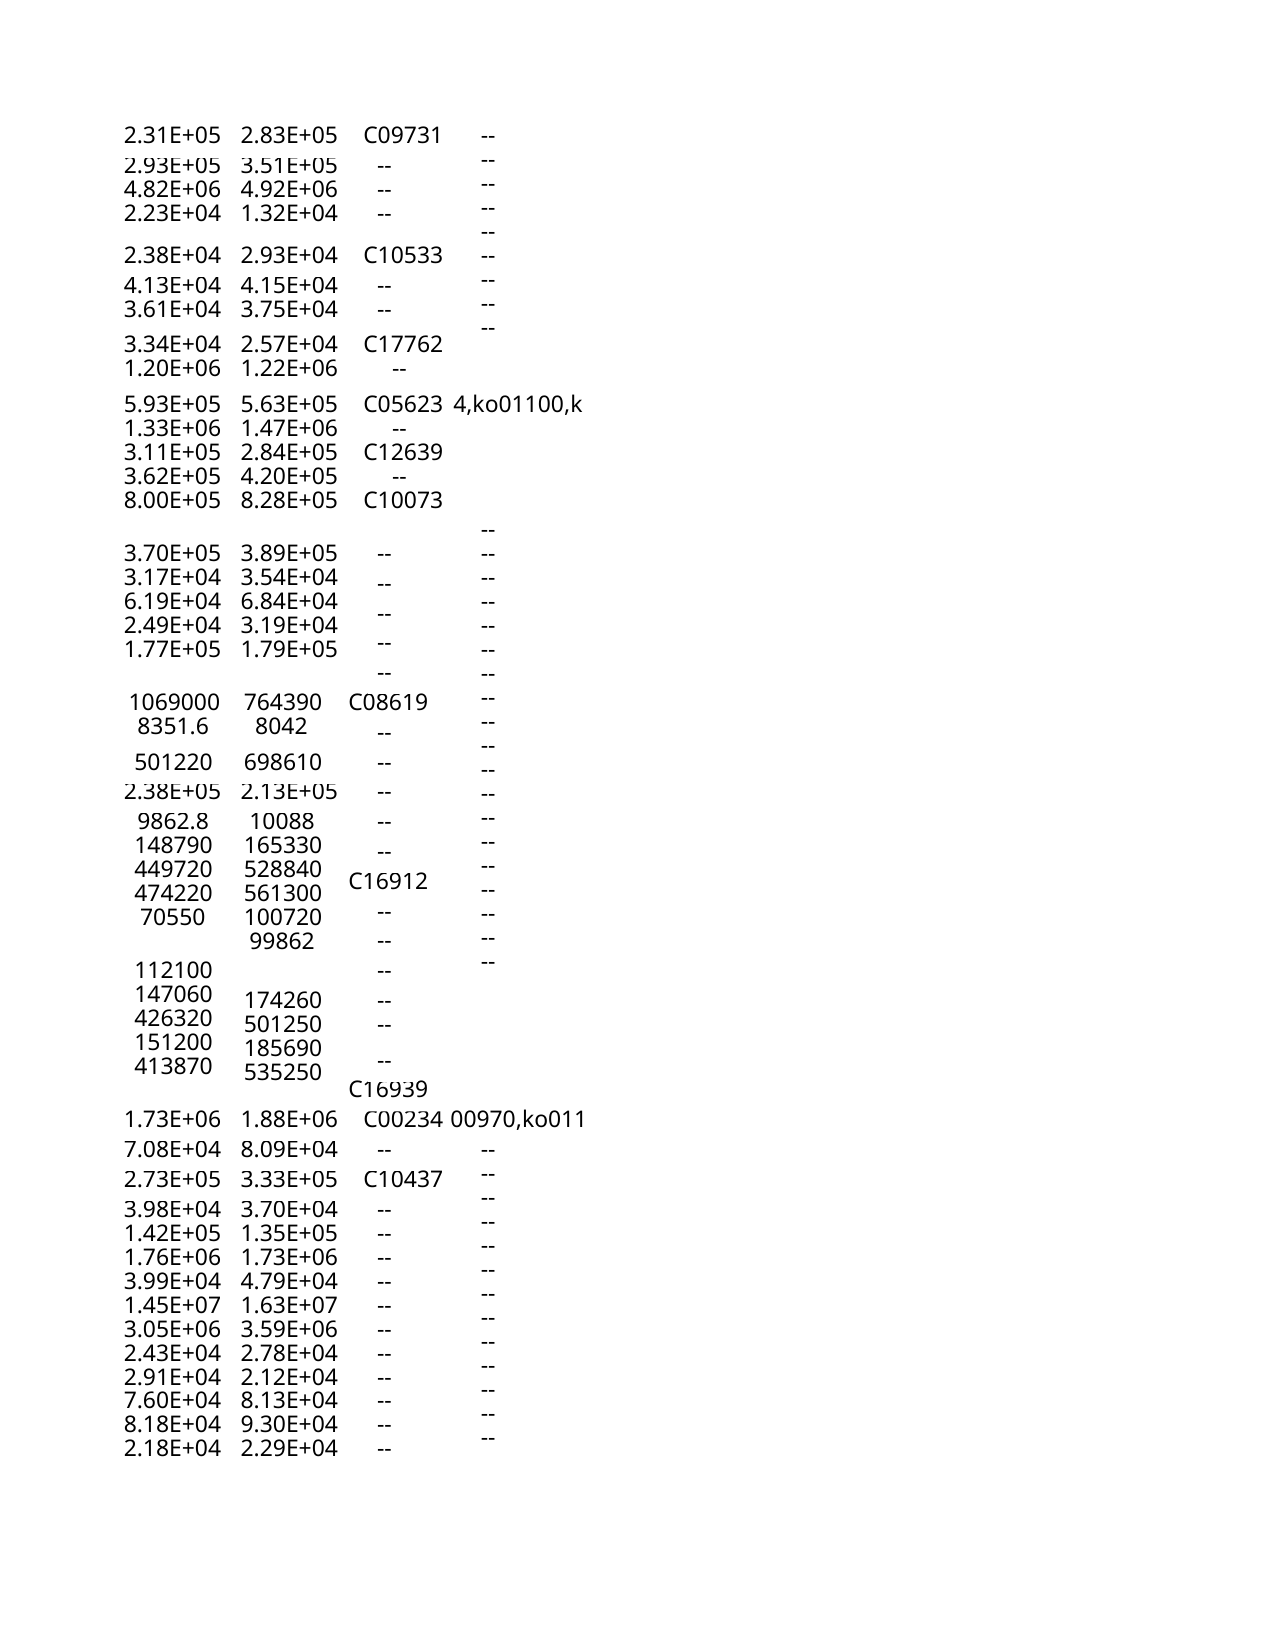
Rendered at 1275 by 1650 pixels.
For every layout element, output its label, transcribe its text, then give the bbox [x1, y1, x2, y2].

text 147060 [134, 983, 220, 1007]
text 1.45E+07 1.63E+07 [123, 1294, 340, 1318]
text -- [481, 1402, 512, 1426]
text 2.31E+05 2.83E+05 C09731 [123, 125, 448, 149]
text -- [481, 543, 512, 567]
text 426320 [134, 1007, 220, 1031]
text -- [377, 575, 409, 596]
text C16912 [348, 870, 437, 894]
text -- [377, 1366, 409, 1390]
text -- [481, 758, 512, 782]
text -- [481, 1354, 512, 1378]
text -- [377, 933, 409, 951]
text 9862.8 [137, 813, 220, 834]
text 535250 [243, 1061, 329, 1085]
text -- [481, 522, 512, 543]
text -- [481, 316, 512, 340]
text 70550 [140, 906, 220, 930]
text 2.38E+05 2.13E+05 [123, 781, 340, 804]
text -- [377, 1414, 409, 1438]
text 413870 [134, 1055, 220, 1079]
text -- [377, 959, 409, 980]
text -- [481, 197, 512, 221]
text -- [481, 268, 512, 292]
text 6.19E+04 6.84E+04 [123, 590, 340, 614]
text 3.17E+04 3.54E+04 [123, 566, 340, 590]
text -- [377, 843, 409, 864]
text -- [377, 1318, 409, 1342]
text 501220 [134, 751, 220, 775]
text -- [377, 664, 409, 685]
text -- [481, 710, 512, 734]
text -- [377, 178, 409, 202]
text -- [481, 902, 512, 926]
text 528840 [243, 858, 329, 882]
text 5.93E+05 5.63E+05 C05623 4,ko01100,k [123, 393, 591, 417]
text 100720 [243, 906, 329, 930]
text 151200 [134, 1031, 220, 1055]
text -- [481, 591, 512, 614]
text -- [377, 754, 409, 775]
text -- [481, 1426, 512, 1450]
text 3.98E+04 3.70E+04 [123, 1201, 340, 1222]
text 3.99E+04 4.79E+04 [123, 1270, 340, 1294]
text -- [481, 173, 512, 197]
text -- [377, 1141, 409, 1162]
text 2.23E+04 1.32E+04 [123, 202, 340, 226]
text 1.73E+06 1.88E+06 C00234 00970,ko011 [123, 1108, 594, 1132]
text 3.34E+04 2.57E+04 C17762 [123, 333, 448, 357]
text -- [481, 638, 512, 662]
text -- [377, 605, 409, 626]
text -- [481, 734, 512, 758]
text 2.93E+05 3.51E+05 [123, 158, 340, 178]
text 7.08E+04 8.09E+04 [123, 1141, 340, 1162]
text 2.91E+04 2.12E+04 [123, 1366, 340, 1390]
text -- [481, 926, 512, 950]
text 8351.6 [137, 715, 226, 739]
text -- [377, 989, 409, 1013]
text -- [481, 221, 512, 244]
text 3.70E+05 3.89E+05 [123, 542, 340, 566]
text -- [377, 1201, 409, 1222]
text -- [481, 1306, 512, 1330]
text -- [377, 784, 409, 802]
text 112100 [134, 959, 220, 983]
text -- [481, 1282, 512, 1306]
text -- [481, 292, 512, 316]
text -- [481, 854, 512, 878]
text -- [481, 830, 512, 854]
text 99862 [249, 930, 329, 954]
text -- [377, 158, 409, 178]
text -- [481, 1234, 512, 1258]
text -- [377, 1294, 409, 1318]
text -- [481, 1330, 512, 1354]
text C16939 [348, 1079, 437, 1103]
text -- [481, 149, 512, 173]
text C08619 [348, 691, 437, 715]
text -- [481, 125, 512, 149]
text 2.18E+04 2.29E+04 [123, 1438, 340, 1462]
text 4.13E+04 4.15E+04 [123, 277, 340, 298]
text -- [481, 614, 512, 638]
text -- [481, 1378, 512, 1402]
text 10088 [249, 813, 329, 834]
text -- [481, 1162, 512, 1186]
text -- [377, 1222, 409, 1246]
text -- [481, 244, 512, 268]
text 1.76E+06 1.73E+06 [123, 1246, 340, 1270]
text -- [481, 950, 512, 974]
text -- [481, 686, 512, 710]
text -- [481, 1141, 512, 1162]
text -- [481, 567, 512, 591]
text -- [481, 878, 512, 902]
text 2.38E+04 2.93E+04 C10533 [123, 244, 448, 268]
text -- [377, 277, 409, 298]
text 2.49E+04 3.19E+04 [123, 614, 340, 638]
text 501250 [243, 1013, 329, 1037]
text -- [481, 662, 512, 686]
text 7.60E+04 8.13E+04 [123, 1390, 340, 1414]
text 3.61E+04 3.75E+04 [123, 298, 340, 322]
text -- [377, 298, 409, 322]
text -- [377, 1049, 409, 1073]
text -- [377, 903, 409, 924]
text 165330 [243, 834, 329, 858]
text -- [377, 634, 409, 656]
text 1.77E+05 1.79E+05 [123, 638, 340, 662]
text 3.11E+05 2.84E+05 C12639 [123, 441, 591, 465]
text 1069000 [128, 691, 226, 715]
text -- [481, 806, 512, 830]
text 2.73E+05 3.33E+05 C10437 [123, 1168, 448, 1192]
text 185690 [243, 1037, 329, 1061]
text 3.62E+05 4.20E+05 -- [123, 465, 591, 489]
text -- [377, 1438, 409, 1462]
text 8042 [255, 715, 329, 739]
text 1.20E+06 1.22E+06 -- [123, 357, 448, 381]
text -- [377, 1246, 409, 1270]
text -- [481, 1186, 512, 1210]
text 561300 [243, 882, 329, 906]
text 8.18E+04 9.30E+04 [123, 1414, 340, 1438]
text -- [377, 724, 409, 745]
text -- [377, 1342, 409, 1366]
text -- [481, 782, 512, 806]
text 449720 [134, 858, 220, 882]
text -- [377, 1390, 409, 1414]
text 3.05E+06 3.59E+06 [123, 1318, 340, 1342]
text -- [377, 810, 409, 834]
text -- [377, 1013, 409, 1037]
text -- [377, 202, 409, 226]
text -- [377, 542, 409, 566]
text 8.00E+05 8.28E+05 C10073 [123, 489, 591, 513]
text -- [481, 1258, 512, 1282]
text -- [377, 1270, 409, 1294]
text 1.33E+06 1.47E+06 -- [123, 417, 591, 441]
text -- [481, 1210, 512, 1234]
text 4.82E+06 4.92E+06 [123, 178, 340, 202]
text 1.42E+05 1.35E+05 [123, 1222, 340, 1246]
text 698610 [243, 751, 329, 775]
text 148790 [134, 834, 220, 858]
text 474220 [134, 882, 220, 906]
text 174260 [243, 989, 329, 1013]
text 2.43E+04 2.78E+04 [123, 1342, 340, 1366]
text 764390 [243, 691, 329, 715]
